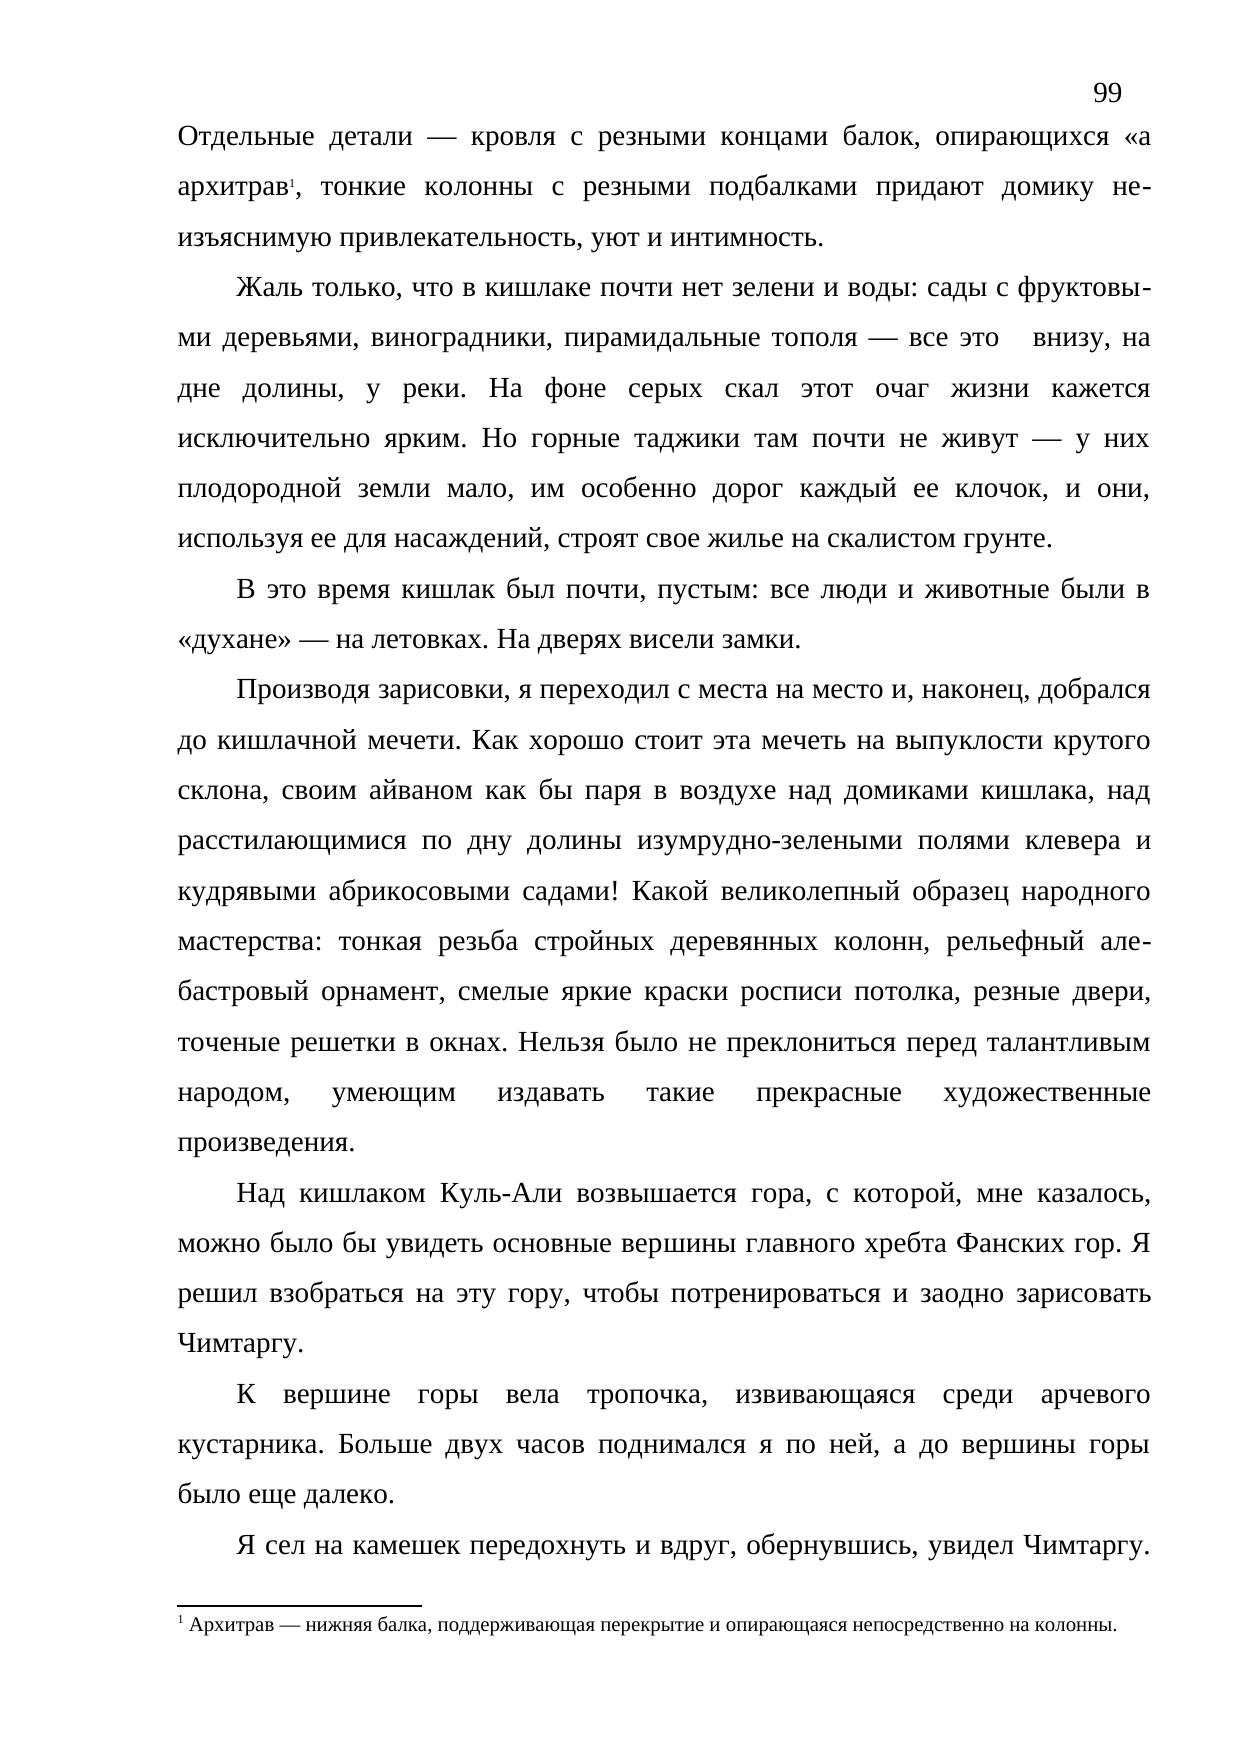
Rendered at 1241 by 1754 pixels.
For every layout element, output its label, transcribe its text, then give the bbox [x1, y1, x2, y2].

text Производя зарисовки, я переходил с места на место и, наконец, добрался до кишлачной мечети. Как хорошо стоит эта мечеть на выпуклости крутого склона, своим айваном как бы паря в воздухе над домиками кишлака, над расстилающимися по дну долины изумрудно-зелены­ми полями клевера и кудрявыми абрикосовыми садами! Какой великолепный образец народного мастерства: тон­кая резьба стройных деревянных колонн, рельефный але­бастровый орнамент, смелые яркие краски росписи по­толка, резные двери, точеные решетки в окнах. Нельзя было не преклониться перед талантливым народом, умеющим издавать такие прекрасные художественные произведения. [177, 672, 1152, 1158]
text К вершине горы вела тропочка, извивающаяся среди арчевого кустарника. Больше двух часов поднимался я по ней, а до вершины горы было еще далеко. [177, 1376, 1152, 1510]
text Архитрав — нижняя балка, поддерживающая перекрытие и опирающаяся непосредственно на колонны. [177, 1612, 1152, 1636]
text Над кишлаком Куль-Али возвышается гора, с кото­рой, мне казалось, можно было бы увидеть основные вер­шины главного хребта Фанских гор. Я решил взобрать­ся на эту гору, чтобы потренироваться и заодно зарисо­вать Чимтаргу. [177, 1175, 1152, 1359]
text Я сел на камешек передохнуть и вдруг, обернувшись, увидел Чимтаргу. [177, 1527, 1152, 1560]
text Отдельные детали — кровля с резными конца­ми балок, опирающихся «а архитрав, тонкие ко­лонны с резными подбалками придают домику не­изъяснимую привлекатель­ность, уют и интимность. [177, 118, 1152, 252]
text В это время кишлак был почти, пустым: все люди и животные были в «духане» — на летовках. На дверях висели замки. [177, 571, 1152, 655]
text Жаль только, что в кишлаке почти нет зелени и воды: сады с фруктовы­ми деревьями, виноград­ники, пирамидальные то­поля — все это внизу, на дне долины, у реки. На фоне серых скал этот очаг жизни кажется исключительно ярким. Но горные таджики там почти не живут — у них плодородной земли мало, им особенно дорог каждый ее клочок, и они, используя ее для насаждений, строят свое жилье на скалистом грунте. [177, 269, 1152, 554]
